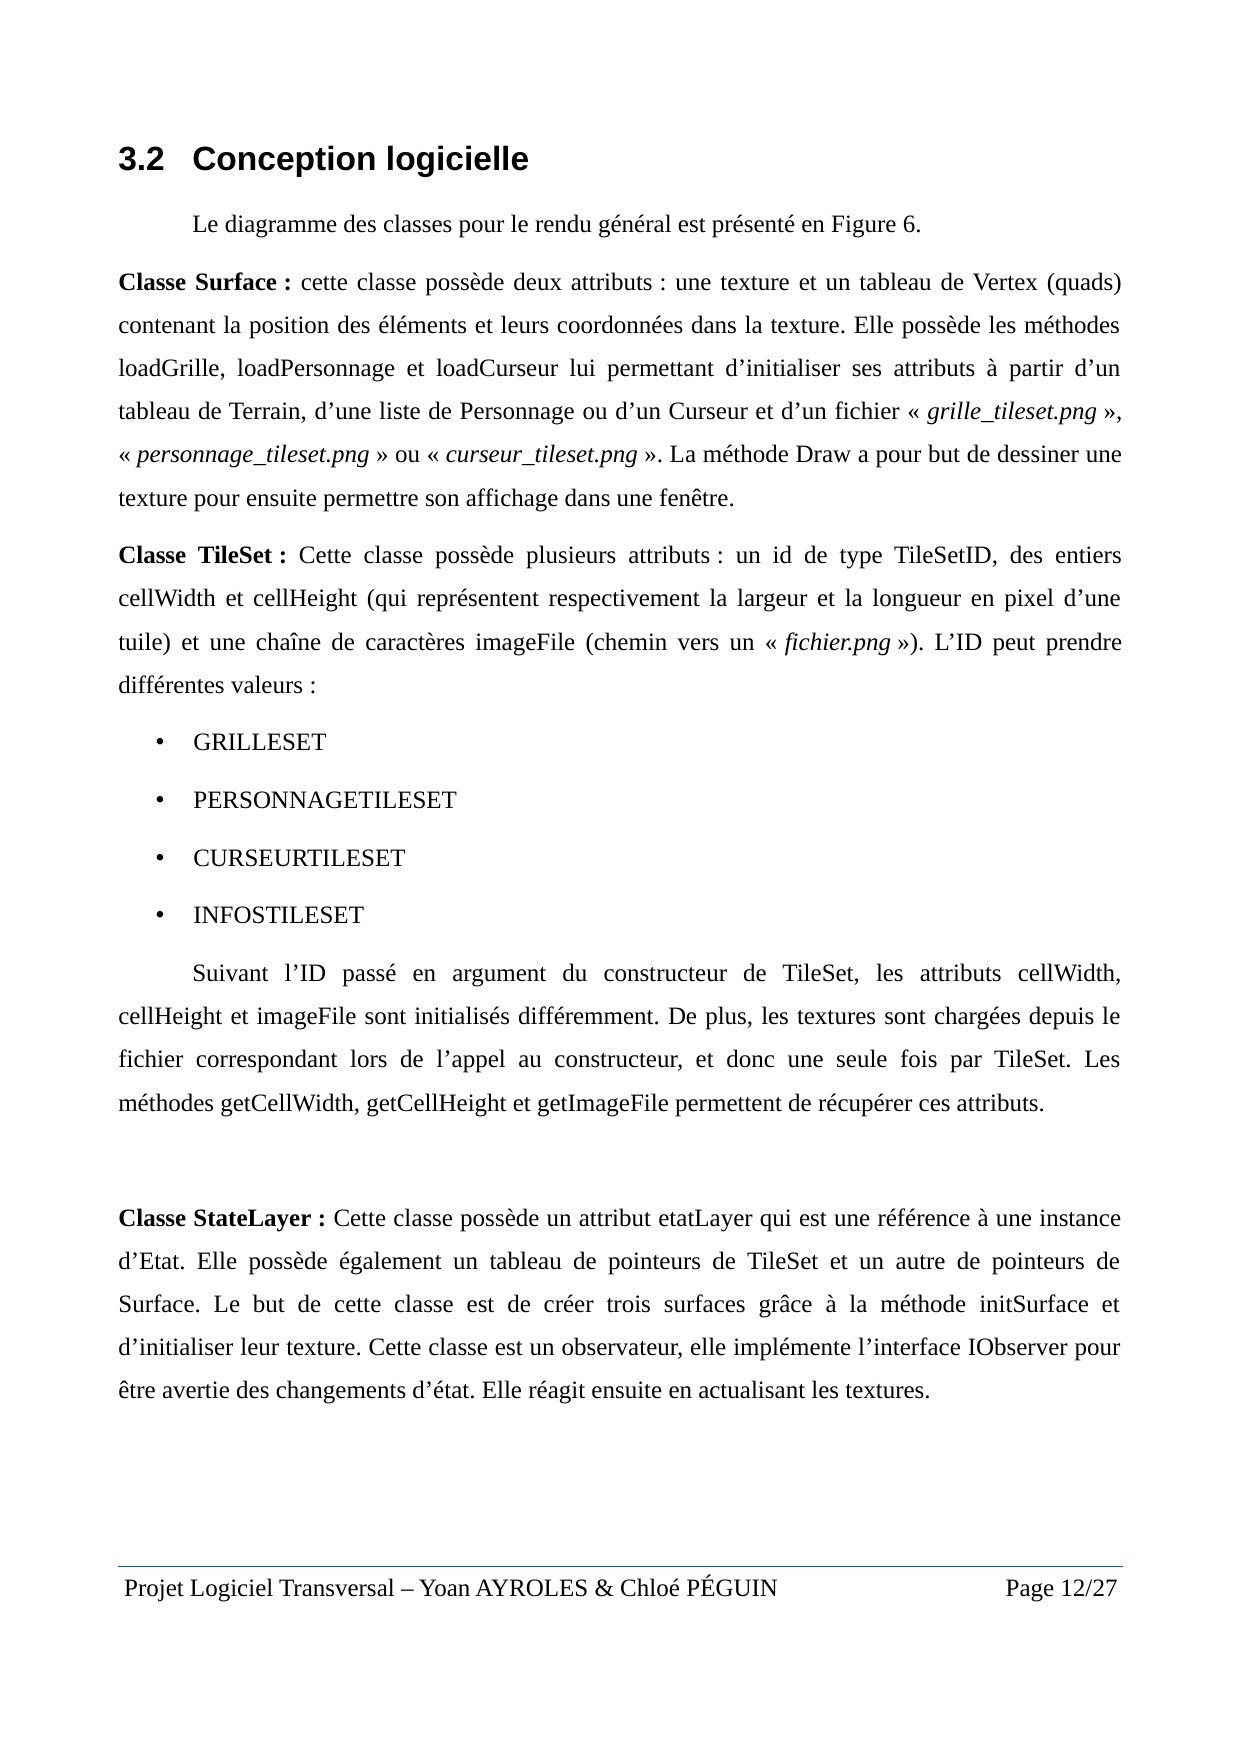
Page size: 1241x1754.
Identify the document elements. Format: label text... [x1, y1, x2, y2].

text Classe Surface : cette classe possède deux attributs : une texture et un tableau de Vertex (quads) contenant la position des éléments et leurs coordonnées dans la texture. Elle possède les méthodes loadGrille, loadPersonnage et loadCurseur lui permettant d’initialiser ses attributs à partir d’un tableau de Terrain, d’une liste de Personnage ou d’un Curseur et d’un fichier « grille_tileset.png », « personnage_tileset.png » ou « curseur_tileset.png ». La méthode Draw a pour but de dessiner une texture pour ensuite permettre son affichage dans une fenêtre. [118, 267, 1122, 511]
list INFOSTILESET [156, 901, 1122, 929]
subtitle Conception logicielle [118, 139, 1122, 178]
text Le diagramme des classes pour le rendu général est présenté en Figure 6. [118, 209, 1122, 238]
text Classe TileSet : Cette classe possède plusieurs attributs : un id de type TileSetID, des entiers cellWidth et cellHeight (qui représentent respectivement la largeur et la longueur en pixel d’une tuile) et une chaîne de caractères imageFile (chemin vers un « fichier.png »). L’ID peut prendre différentes valeurs : [118, 540, 1122, 698]
list PERSONNAGETILESET [156, 785, 1122, 814]
text Classe StateLayer : Cette classe possède un attribut etatLayer qui est une référence à une instance d’Etat. Elle possède également un tableau de pointeurs de TileSet et un autre de pointeurs de Surface. Le but de cette classe est de créer trois surfaces grâce à la méthode initSurface et d’initialiser leur texture. Cette classe est un observateur, elle implémente l’interface IObserver pour être avertie des changements d’état. Elle réagit ensuite en actualisant les textures. [118, 1203, 1122, 1404]
text Suivant l’ID passé en argument du constructeur de TileSet, les attributs cellWidth, cellHeight et imageFile sont initialisés différemment. De plus, les textures sont chargées depuis le fichier correspondant lors de l’appel au constructeur, et donc une seule fois par TileSet. Les méthodes getCellWidth, getCellHeight et getImageFile permettent de récupérer ces attributs. [118, 958, 1122, 1116]
list CURSEURTILESET [156, 843, 1122, 872]
list GRILLESET [156, 727, 1122, 756]
